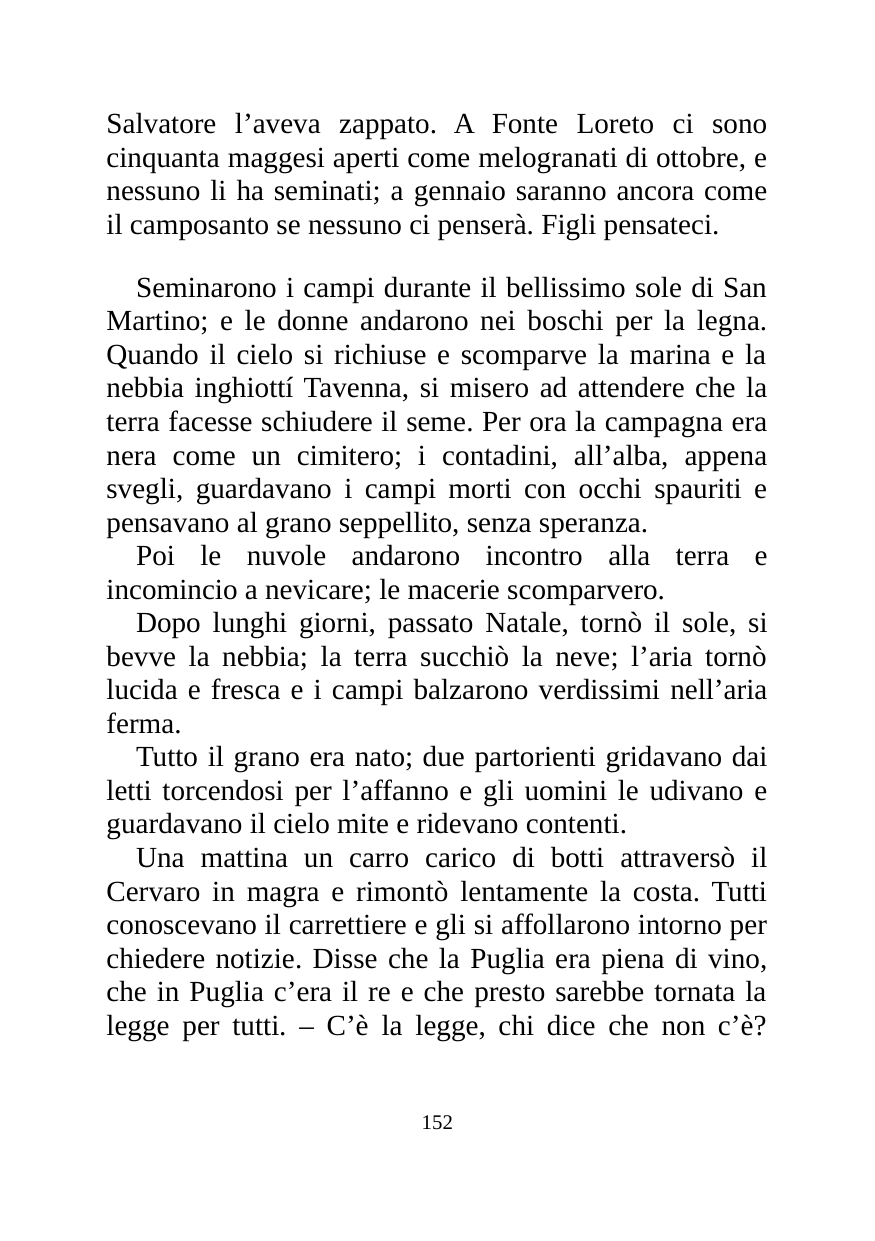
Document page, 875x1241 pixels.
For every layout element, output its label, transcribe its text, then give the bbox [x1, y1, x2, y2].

text Una mattina un carro carico di botti attraversò il Cervaro in magra e rimontò lentamente la costa. Tutti conoscevano il carrettiere e gli si affollarono intorno per chiedere notizie. Disse che la Puglia era piena di vino, che in Puglia c’era il re e che presto sarebbe tornata la legge per tutti. – C’è la legge, chi dice che non c’è? [106, 840, 768, 1041]
text Poi le nuvole andarono incontro alla terra e incomincio a nevicare; le macerie scomparvero. [106, 538, 768, 605]
text Seminarono i campi durante il bellissimo sole di San Martino; e le donne andarono nei boschi per la legna. Quando il cielo si richiuse e scomparve la marina e la nebbia inghiottí Tavenna, si misero ad attendere che la terra facesse schiudere il seme. Per ora la campagna era nera come un cimitero; i contadini, all’alba, appena svegli, guardavano i campi morti con occhi spauriti e pensavano al grano seppellito, senza speranza. [106, 270, 768, 538]
text Tutto il grano era nato; due partorienti gridavano dai letti torcendosi per l’affanno e gli uomini le udivano e guardavano il cielo mite e ridevano contenti. [106, 739, 768, 840]
text Dopo lunghi giorni, passato Natale, tornò il sole, si bevve la nebbia; la terra succhiò la neve; l’aria tornò lucida e fresca e i campi balzarono verdissimi nell’aria ferma. [106, 605, 768, 739]
text Salvatore l’aveva zappato. A Fonte Loreto ci sono cinquanta maggesi aperti come melogranati di ottobre, e nessuno li ha seminati; a gennaio saranno ancora come il camposanto se nessuno ci penserà. Figli pensateci. [106, 106, 768, 240]
